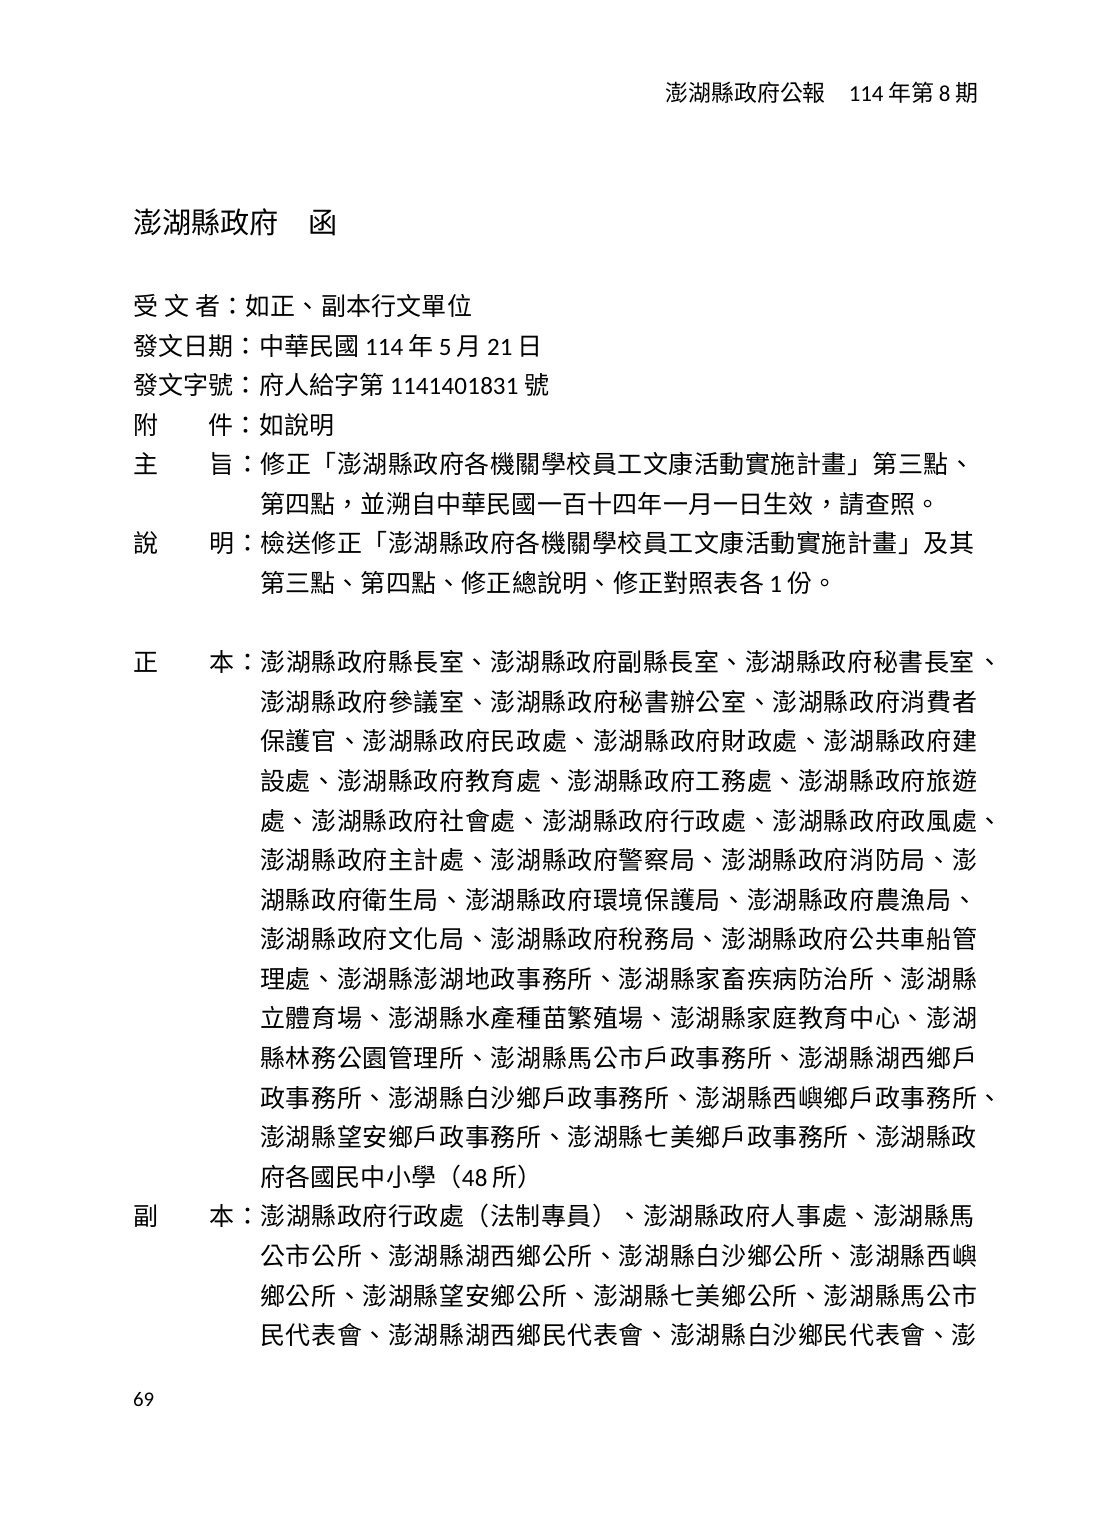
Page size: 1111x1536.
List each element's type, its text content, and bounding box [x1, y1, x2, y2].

text 說 明：檢送修正「澎湖縣政府各機關學校員工文康活動實施計畫」及其第三點、第四點、修正總說明、修正對照表各1份。 [133, 521, 977, 600]
text 附 件：如說明 [133, 402, 977, 442]
text 正 本：澎湖縣政府縣長室、澎湖縣政府副縣長室、澎湖縣政府秘書長室、澎湖縣政府參議室、澎湖縣政府秘書辦公室、澎湖縣政府消費者保護官、澎湖縣政府民政處、澎湖縣政府財政處、澎湖縣政府建設處、澎湖縣政府教育處、澎湖縣政府工務處、澎湖縣政府旅遊處、澎湖縣政府社會處、澎湖縣政府行政處、澎湖縣政府政風處、澎湖縣政府主計處、澎湖縣政府警察局、澎湖縣政府消防局、澎湖縣政府衛生局、澎湖縣政府環境保護局、澎湖縣政府農漁局、澎湖縣政府文化局、澎湖縣政府稅務局、澎湖縣政府公共車船管理處、澎湖縣澎湖地政事務所、澎湖縣家畜疾病防治所、澎湖縣立體育場、澎湖縣水產種苗繁殖場、澎湖縣家庭教育中心、澎湖縣林務公園管理所、澎湖縣馬公市戶政事務所、澎湖縣湖西鄉戶政事務所、澎湖縣白沙鄉戶政事務所、澎湖縣西嶼鄉戶政事務所、澎湖縣望安鄉戶政事務所、澎湖縣七美鄉戶政事務所、澎湖縣政府各國民中小學（48所） [133, 640, 977, 1194]
text 發文日期：中華民國114年5月21日 [133, 323, 977, 363]
text 澎湖縣政府 函 [133, 199, 977, 241]
text 副 本：澎湖縣政府行政處（法制專員）、澎湖縣政府人事處、澎湖縣馬公市公所、澎湖縣湖西鄉公所、澎湖縣白沙鄉公所、澎湖縣西嶼鄉公所、澎湖縣望安鄉公所、澎湖縣七美鄉公所、澎湖縣馬公市民代表會、澎湖縣湖西鄉民代表會、澎湖縣白沙鄉民代表會、澎 [133, 1194, 977, 1352]
text 發文字號：府人給字第1141401831號 [133, 363, 977, 402]
text 受 文 者：如正、副本行文單位 [133, 284, 977, 323]
text 主 旨：修正「澎湖縣政府各機關學校員工文康活動實施計畫」第三點、第四點，並溯自中華民國一百十四年一月一日生效，請查照。 [133, 442, 977, 521]
